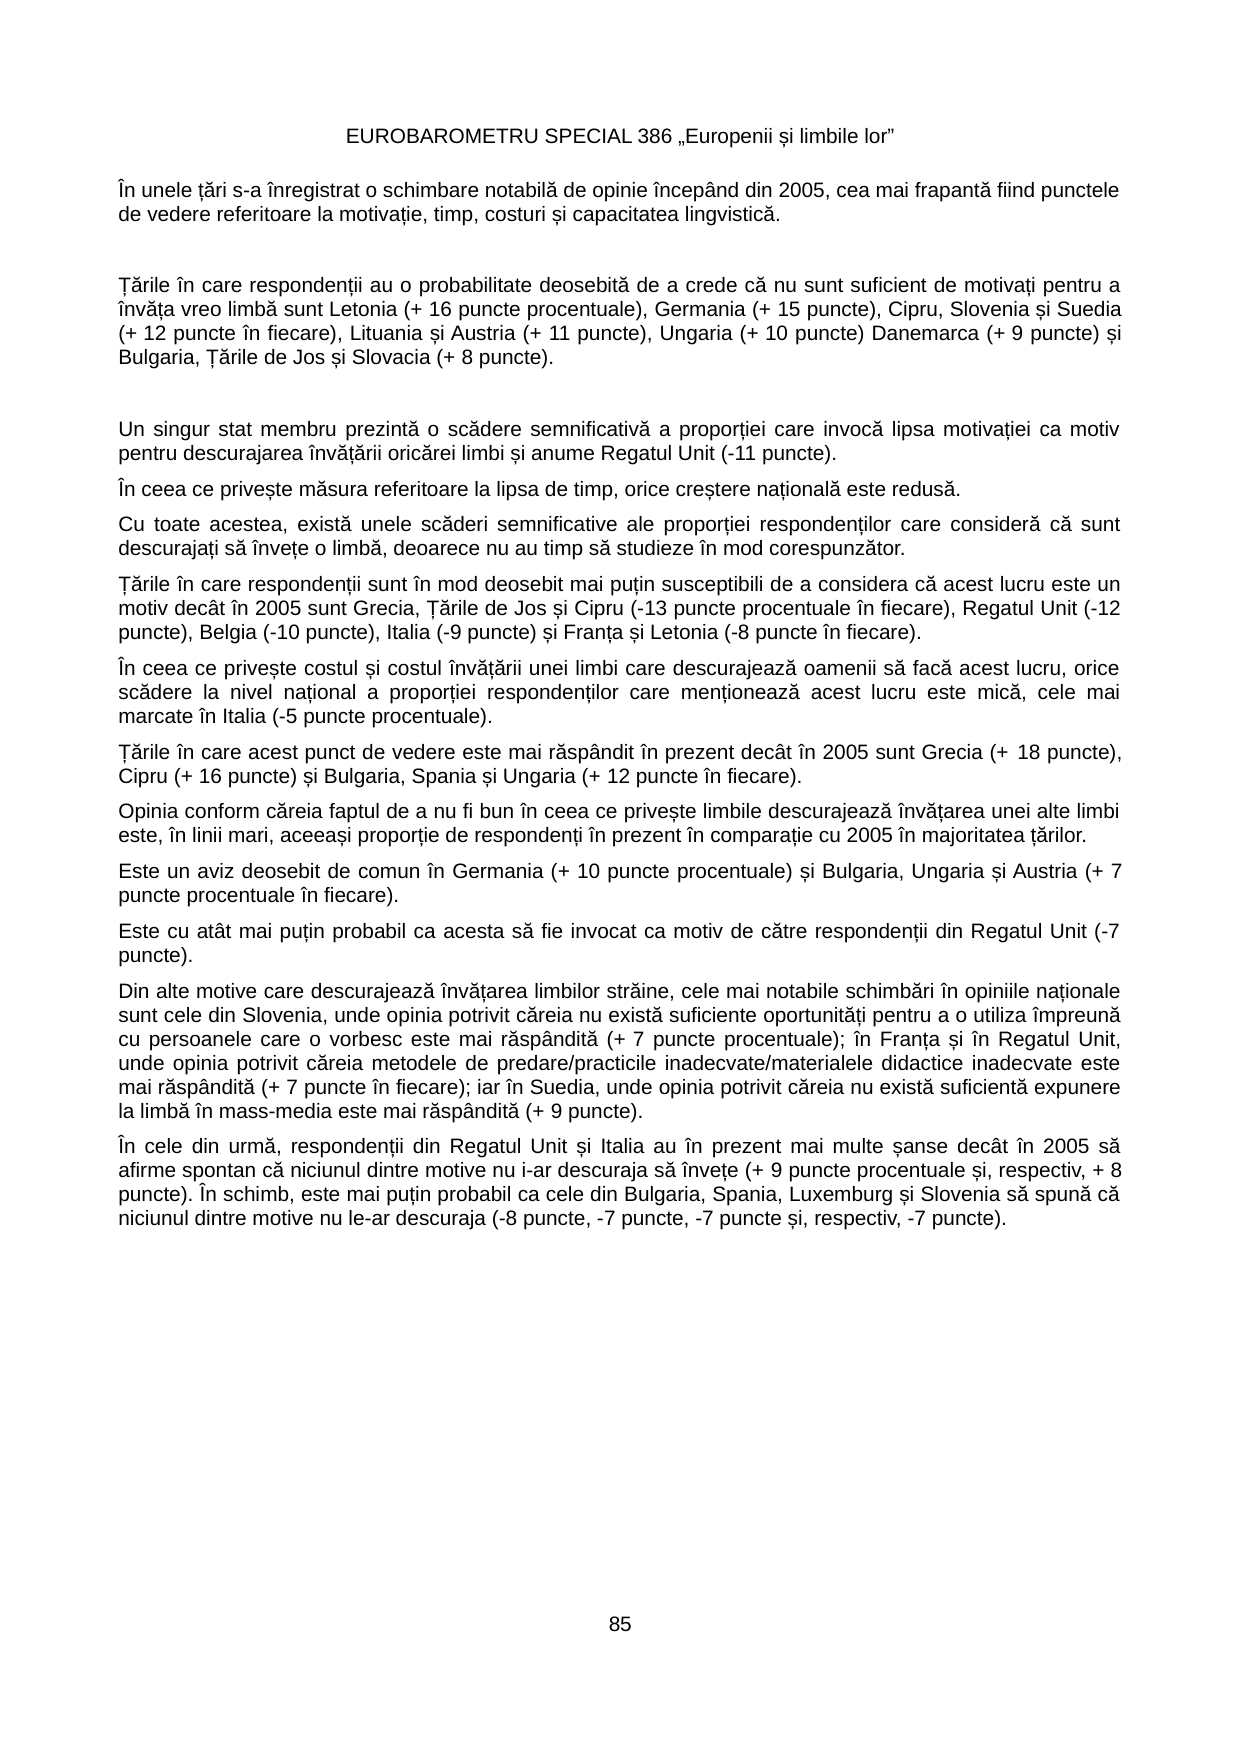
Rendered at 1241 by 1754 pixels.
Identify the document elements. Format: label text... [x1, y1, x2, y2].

text Cu toate acestea, există unele scăderi semnificative ale proporției respondenților care consideră că sunt descurajați să învețe o limbă, deoarece nu au timp să studieze în mod corespunzător. [118, 512, 1122, 560]
text Țările în care respondenții sunt în mod deosebit mai puțin susceptibili de a considera că acest lucru este un motiv decât în 2005 sunt Grecia, Țările de Jos și Cipru (-13 puncte procentuale în fiecare), Regatul Unit (-12 puncte), Belgia (-10 puncte), Italia (-9 puncte) și Franța și Letonia (-8 puncte în fiecare). [118, 572, 1122, 644]
text În cele din urmă, respondenții din Regatul Unit și Italia au în prezent mai multe șanse decât în 2005 să afirme spontan că niciunul dintre motive nu i-ar descuraja să învețe (+ 9 puncte procentuale și, respectiv, + 8 puncte). În schimb, este mai puțin probabil ca cele din Bulgaria, Spania, Luxemburg și Slovenia să spună că niciunul dintre motive nu le-ar descuraja (-8 puncte, -7 puncte, -7 puncte și, respectiv, -7 puncte). [118, 1134, 1122, 1230]
text Țările în care respondenții au o probabilitate deosebită de a crede că nu sunt suficient de motivați pentru a învăța vreo limbă sunt Letonia (+ 16 puncte procentuale), Germania (+ 15 puncte), Cipru, Slovenia și Suedia (+ 12 puncte în fiecare), Lituania și Austria (+ 11 puncte), Ungaria (+ 10 puncte) Danemarca (+ 9 puncte) și Bulgaria, Țările de Jos și Slovacia (+ 8 puncte). [118, 273, 1122, 369]
text În ceea ce privește măsura referitoare la lipsa de timp, orice creștere națională este redusă. [118, 476, 1122, 500]
text Țările în care acest punct de vedere este mai răspândit în prezent decât în 2005 sunt Grecia (+ 18 puncte), Cipru (+ 16 puncte) și Bulgaria, Spania și Ungaria (+ 12 puncte în fiecare). [118, 739, 1122, 787]
text În unele țări s-a înregistrat o schimbare notabilă de opinie începând din 2005, cea mai frapantă fiind punctele de vedere referitoare la motivație, timp, costuri și capacitatea lingvistică. [118, 177, 1122, 225]
text Este un aviz deosebit de comun în Germania (+ 10 puncte procentuale) și Bulgaria, Ungaria și Austria (+ 7 puncte procentuale în fiecare). [118, 859, 1122, 907]
text Opinia conform căreia faptul de a nu fi bun în ceea ce privește limbile descurajează învățarea unei alte limbi este, în linii mari, aceeași proporție de respondenți în prezent în comparație cu 2005 în majoritatea țărilor. [118, 799, 1122, 847]
text Este cu atât mai puțin probabil ca acesta să fie invocat ca motiv de către respondenții din Regatul Unit (-7 puncte). [118, 919, 1122, 967]
text Un singur stat membru prezintă o scădere semnificativă a proporției care invocă lipsa motivației ca motiv pentru descurajarea învățării oricărei limbi și anume Regatul Unit (-11 puncte). [118, 417, 1122, 464]
text Din alte motive care descurajează învățarea limbilor străine, cele mai notabile schimbări în opiniile naționale sunt cele din Slovenia, unde opinia potrivit căreia nu există suficiente oportunități pentru a o utiliza împreună cu persoanele care o vorbesc este mai răspândită (+ 7 puncte procentuale); în Franța și în Regatul Unit, unde opinia potrivit căreia metodele de predare/practicile inadecvate/materialele didactice inadecvate este mai răspândită (+ 7 puncte în fiecare); iar în Suedia, unde opinia potrivit căreia nu există suficientă expunere la limbă în mass-media este mai răspândită (+ 9 puncte). [118, 979, 1122, 1122]
text În ceea ce privește costul și costul învățării unei limbi care descurajează oamenii să facă acest lucru, orice scădere la nivel național a proporției respondenților care menționează acest lucru este mică, cele mai marcate în Italia (-5 puncte procentuale). [118, 656, 1122, 728]
